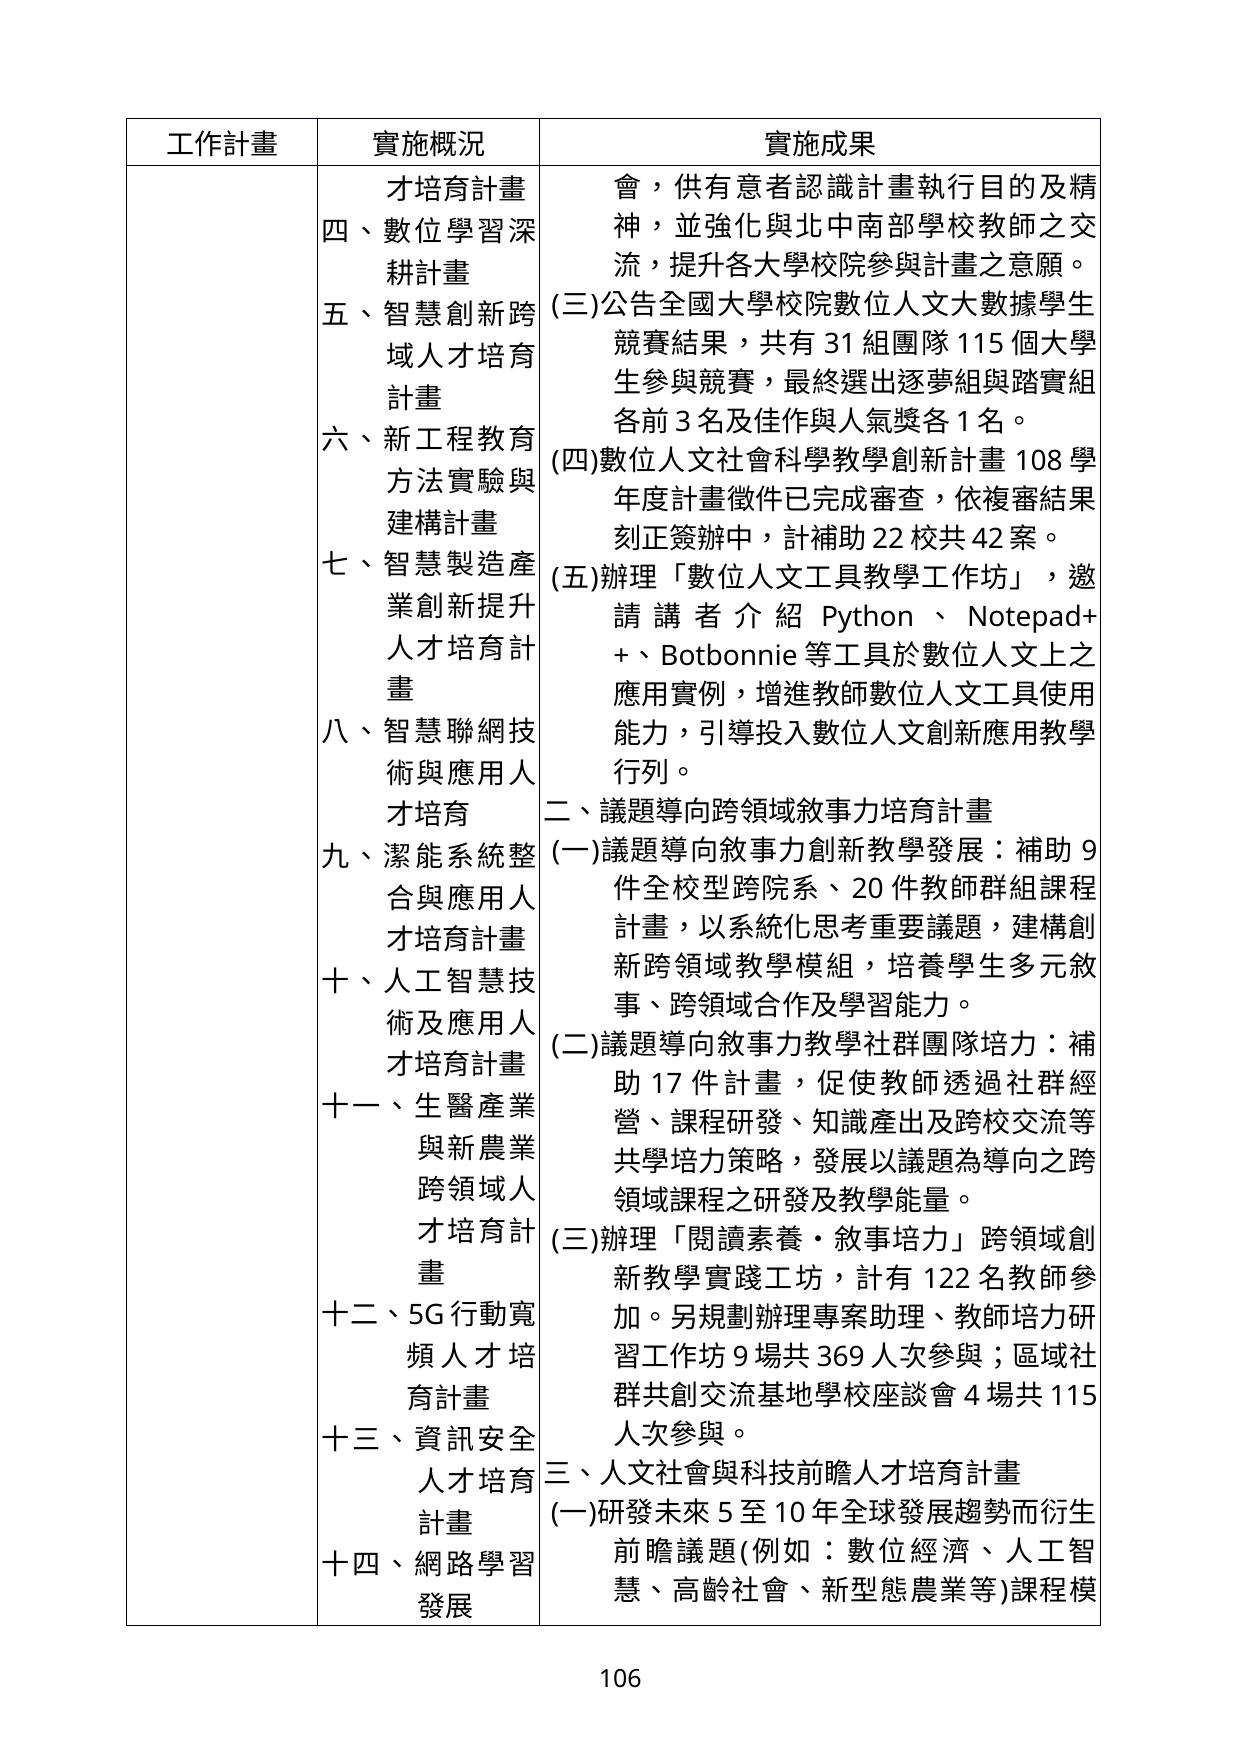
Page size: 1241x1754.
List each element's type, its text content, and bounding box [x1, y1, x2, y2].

table_cell 才培育計畫 四、數位學習深耕計畫 五、智慧創新跨域人才培育計畫 六、新工程教育方法實驗與建構計畫 七、智慧製造產業創新提升人才培育計畫 八、智慧聯網技術與應用人才培育 九、潔能系統整合與應用人才培育計畫 十、人工智慧技術及應用人才培育計畫 十一、生醫產業與新農業跨領域人才培育計畫 十二、5G行動寬頻人才培育計畫 十三、資訊安全人才培育計畫 十四、網路學習發展 [318, 166, 539, 1625]
table_header 工作計畫 [127, 119, 317, 165]
table_cell [127, 166, 317, 1625]
table_cell 會，供有意者認識計畫執行目的及精神，並強化與北中南部學校教師之交流，提升各大學校院參與計畫之意願。 (三)公告全國大學校院數位人文大數據學生競賽結果，共有31組團隊115個大學生參與競賽，最終選出逐夢組與踏實組各前3名及佳作與人氣獎各1名。 (四)數位人文社會科學教學創新計畫108學年度計畫徵件已完成審查，依複審結果刻正簽辦中，計補助22校共42案。 (五)辦理「數位人文工具教學工作坊」，邀請講者介紹Python、Notepad++、Botbonnie等工具於數位人文上之應用實例，增進教師數位人文工具使用能力，引導投入數位人文創新應用教學行列。 二、議題導向跨領域敘事力培育計畫 (一)議題導向敘事力創新教學發展：補助9件全校型跨院系、20件教師群組課程計畫，以系統化思考重要議題，建構創新跨領域教學模組，培養學生多元敘事、跨領域合作及學習能力。 (二)議題導向敘事力教學社群團隊培力：補助17件計畫，促使教師透過社群經營、課程研發、知識產出及跨校交流等共學培力策略，發展以議題為導向之跨領域課程之研發及教學能量。 (三)辦理「閱讀素養•敘事培力」跨領域創新教學實踐工坊，計有122名教師參加。另規劃辦理專案助理、教師培力研習工作坊9場共369人次參與；區域社群共創交流基地學校座談會4場共115人次參與。 三、人文社會與科技前瞻人才培育計畫 (一)研發未來5至10年全球發展趨勢而衍生前瞻議題(例如：數位經濟、人工智慧、高齡社會、新型態農業等)課程模 [540, 166, 1100, 1625]
table_header 實施成果 [540, 119, 1100, 165]
table_header 實施概況 [318, 119, 539, 165]
